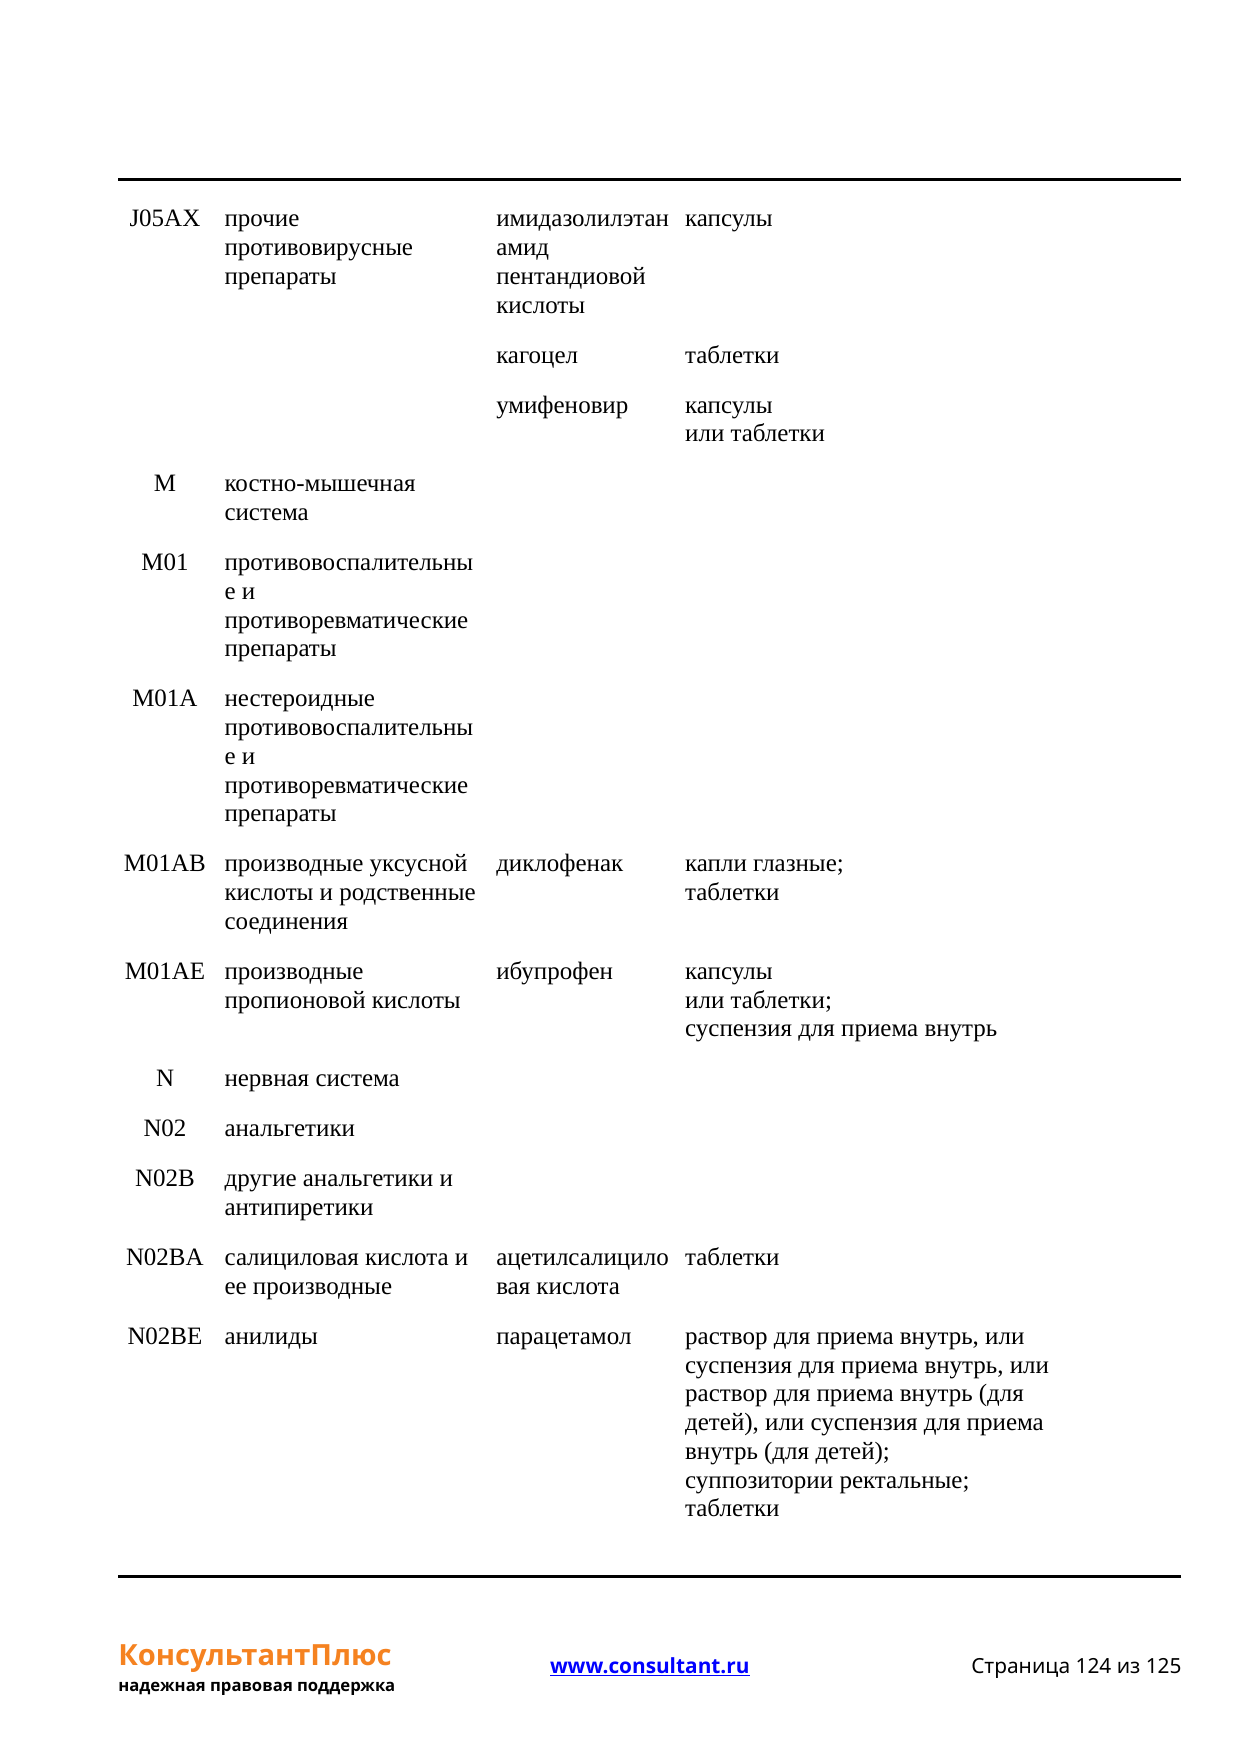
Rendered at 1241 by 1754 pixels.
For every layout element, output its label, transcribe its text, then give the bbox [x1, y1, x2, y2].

table_cell имидазолилэтанамид пентандиовой кислоты [490, 193, 678, 329]
table_cell [490, 1103, 678, 1153]
table_cell анилиды [218, 1310, 489, 1533]
table_cell капсулы или таблетки; суспензия для приема внутрь [679, 945, 1056, 1053]
table_cell капсулы или таблетки [679, 379, 1056, 458]
table_cell N02 [112, 1103, 218, 1153]
table_cell M01 [112, 537, 218, 673]
table_cell [679, 1053, 1056, 1103]
table_cell [218, 329, 489, 379]
table_cell [112, 379, 218, 458]
table_cell N02BA [112, 1232, 218, 1310]
table_cell ацетилсалициловая кислота [490, 1232, 678, 1310]
table_cell противовоспалительные и противоревматические препараты [218, 537, 489, 673]
table_cell [490, 458, 678, 537]
table_cell нервная система [218, 1053, 489, 1103]
table_cell производные пропионовой кислоты [218, 945, 489, 1053]
table_cell N [112, 1053, 218, 1103]
table_cell таблетки [679, 329, 1056, 379]
table_cell [490, 1153, 678, 1232]
table_cell капли глазные; таблетки [679, 838, 1056, 945]
table_cell [679, 1103, 1056, 1153]
table_cell [679, 1153, 1056, 1232]
table_cell раствор для приема внутрь, или суспензия для приема внутрь, или раствор для приема внутрь (для детей), или суспензия для приема внутрь (для детей); суппозитории ректальные; таблетки [679, 1310, 1056, 1533]
table_cell костно-мышечная система [218, 458, 489, 537]
table_cell капсулы [679, 193, 1056, 329]
table_cell прочие противовирусные препараты [218, 193, 489, 329]
table_cell анальгетики [218, 1103, 489, 1153]
table_cell [679, 673, 1056, 838]
table_cell J05AX [112, 193, 218, 329]
table_cell [112, 329, 218, 379]
table_cell N02BE [112, 1310, 218, 1533]
table_cell M01AB [112, 838, 218, 945]
table_cell [218, 379, 489, 458]
table_cell салициловая кислота и ее производные [218, 1232, 489, 1310]
table_cell нестероидные противовоспалительные и противоревматические препараты [218, 673, 489, 838]
table_cell [490, 673, 678, 838]
table_cell ибупрофен [490, 945, 678, 1053]
table_cell производные уксусной кислоты и родственные соединения [218, 838, 489, 945]
table_cell M [112, 458, 218, 537]
table_cell [490, 1053, 678, 1103]
table_cell M01AE [112, 945, 218, 1053]
table_cell [490, 537, 678, 673]
table_cell N02B [112, 1153, 218, 1232]
table_cell умифеновир [490, 379, 678, 458]
table_cell [679, 537, 1056, 673]
table_cell кагоцел [490, 329, 678, 379]
table_cell таблетки [679, 1232, 1056, 1310]
table_cell M01A [112, 673, 218, 838]
table_cell парацетамол [490, 1310, 678, 1533]
table_cell другие анальгетики и антипиретики [218, 1153, 489, 1232]
table_cell [679, 458, 1056, 537]
table_cell диклофенак [490, 838, 678, 945]
